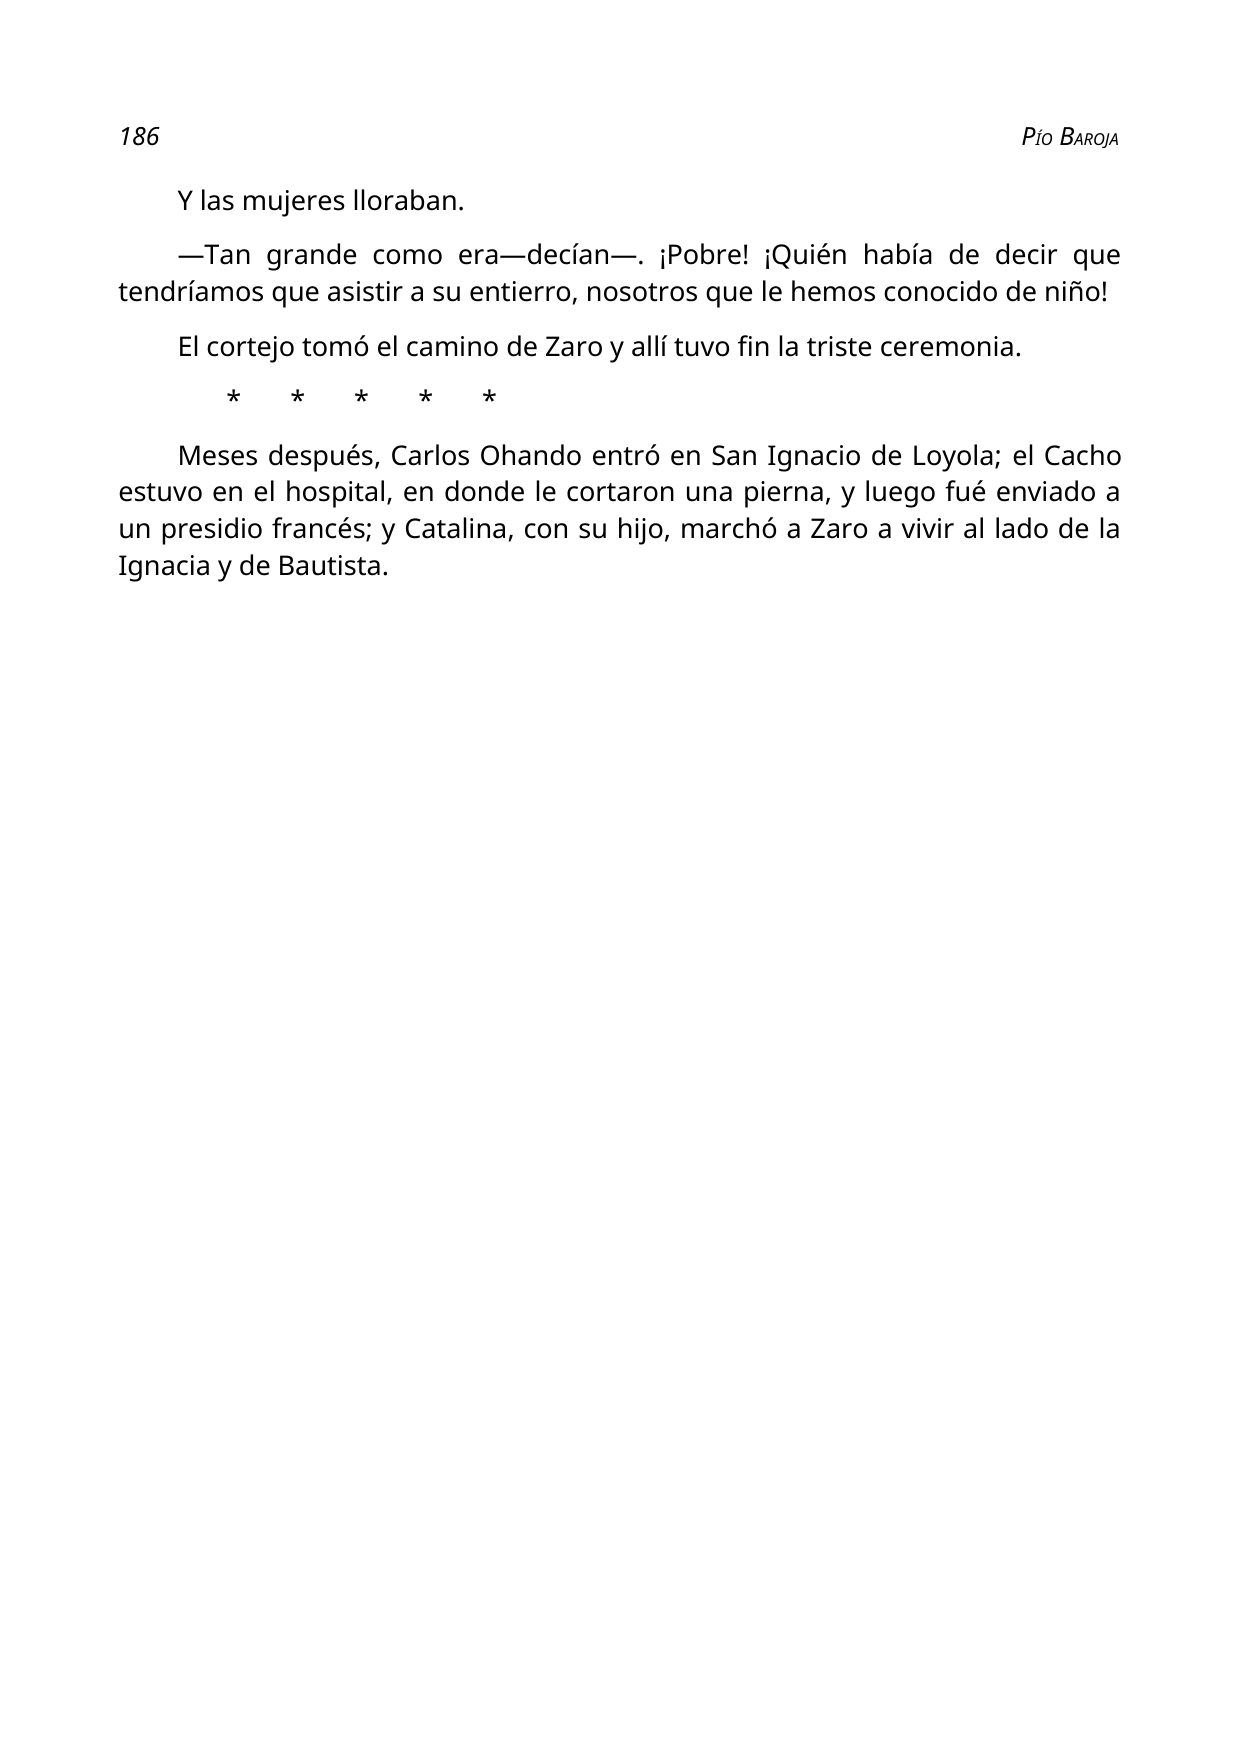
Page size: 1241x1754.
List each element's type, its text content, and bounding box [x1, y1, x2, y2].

text Meses después, Carlos Ohando entró en San Ignacio de Loyola; el Cacho estuvo en el hospital, en donde le cortaron una pierna, y luego fué enviado a un presidio francés; y Catalina, con su hijo, marchó a Zaro a vivir al lado de la Ignacia y de Bautista. [118, 436, 1122, 583]
text Y las mujeres lloraban. [118, 182, 1122, 218]
text * * * * * [118, 382, 1122, 418]
text El cortejo tomó el camino de Zaro y allí tuvo fin la triste ceremonia. [118, 327, 1122, 364]
text —Tan grande como era—decían—. ¡Pobre! ¡Quién había de decir que tendríamos que asistir a su entierro, nosotros que le hemos conocido de niño! [118, 236, 1122, 309]
